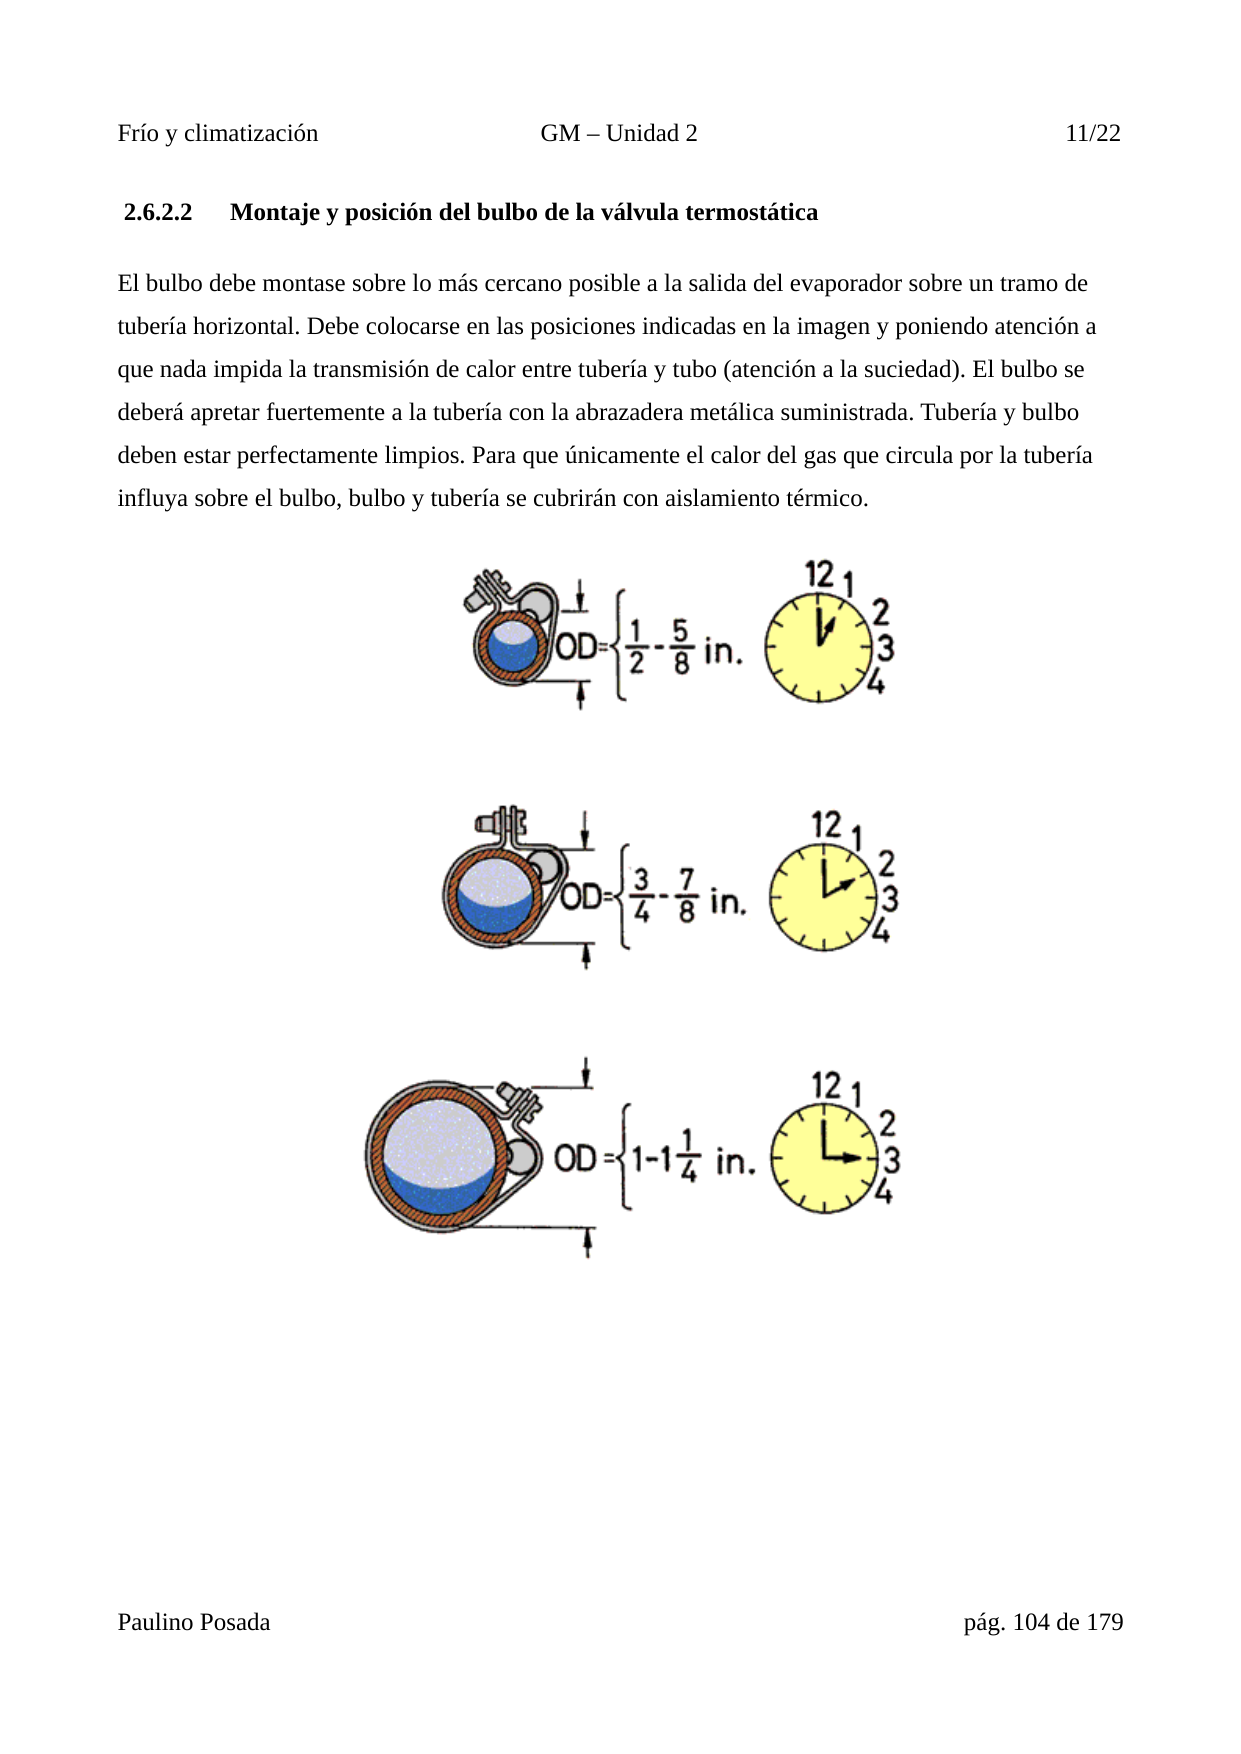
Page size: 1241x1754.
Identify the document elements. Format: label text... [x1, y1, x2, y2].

subtitle Montaje y posición del bulbo de la válvula termostática [117, 197, 1123, 226]
text El bulbo debe montase sobre lo más cercano posible a la salida del evaporador sobre un tramo de tubería horizontal. Debe colocarse en las posiciones indicadas en la imagen y poniendo atención a que nada impida la transmisión de calor entre tubería y tubo (atención a la suciedad). El bulbo se deberá apretar fuertemente a la tubería con la abrazadera metálica suministrada. Tubería y bulbo deben estar perfectamente limpios. Para que únicamente el calor del gas que circula por la tubería influya sobre el bulbo, bulbo y tubería se cubrirán con aislamiento térmico. [117, 268, 1123, 512]
picture [356, 552, 904, 1263]
